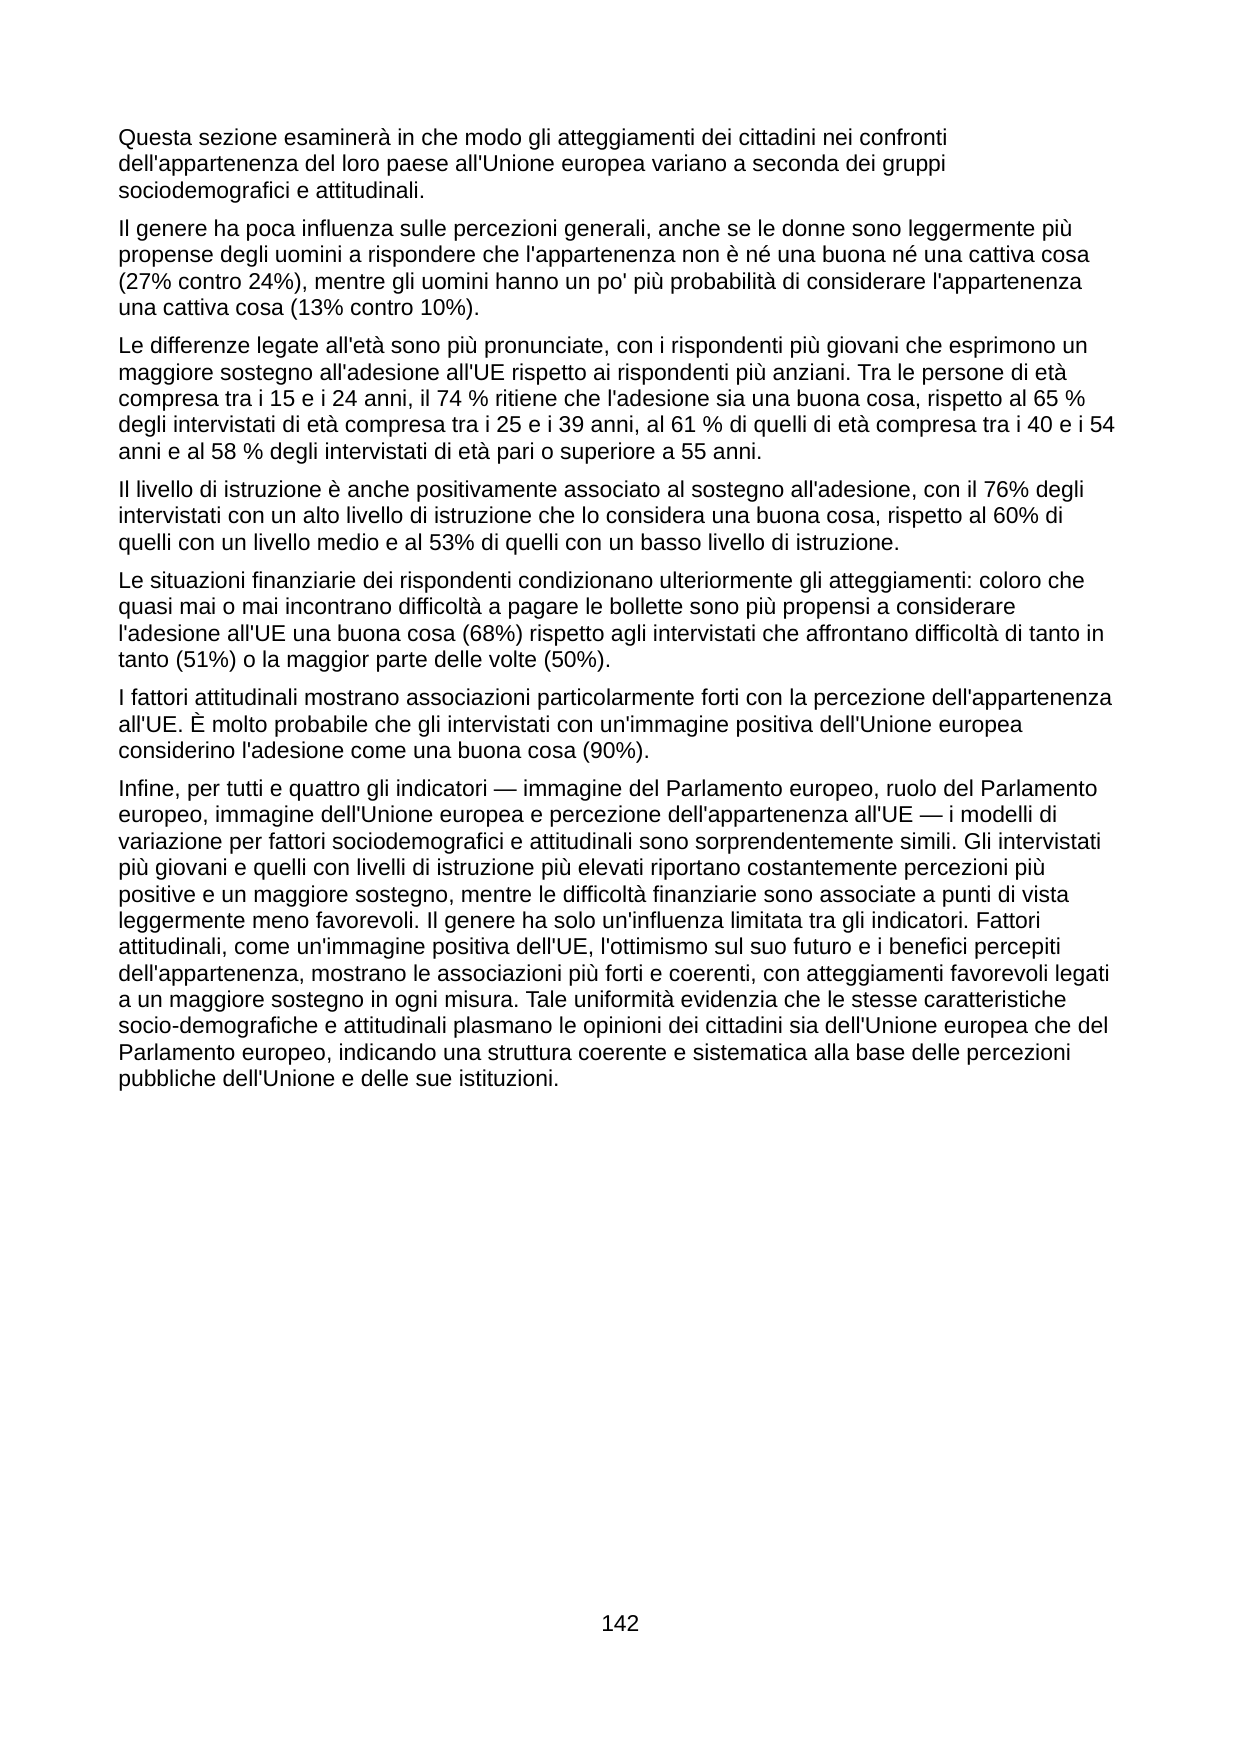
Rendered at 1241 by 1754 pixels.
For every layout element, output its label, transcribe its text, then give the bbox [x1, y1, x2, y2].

text Il livello di istruzione è anche positivamente associato al sostegno all'adesione, con il 76% degli intervistati con un alto livello di istruzione che lo considera una buona cosa, rispetto al 60% di quelli con un livello medio e al 53% di quelli con un basso livello di istruzione. [118, 476, 1122, 555]
text I fattori attitudinali mostrano associazioni particolarmente forti con la percezione dell'appartenenza all'UE. È molto probabile che gli intervistati con un'immagine positiva dell'Unione europea considerino l'adesione come una buona cosa (90%). [118, 684, 1122, 763]
text Il genere ha poca influenza sulle percezioni generali, anche se le donne sono leggermente più propense degli uomini a rispondere che l'appartenenza non è né una buona né una cattiva cosa (27% contro 24%), mentre gli uomini hanno un po' più probabilità di considerare l'appartenenza una cattiva cosa (13% contro 10%). [118, 215, 1122, 320]
text Le situazioni finanziarie dei rispondenti condizionano ulteriormente gli atteggiamenti: coloro che quasi mai o mai incontrano difficoltà a pagare le bollette sono più propensi a considerare l'adesione all'UE una buona cosa (68%) rispetto agli intervistati che affrontano difficoltà di tanto in tanto (51%) o la maggior parte delle volte (50%). [118, 567, 1122, 672]
text Le differenze legate all'età sono più pronunciate, con i rispondenti più giovani che esprimono un maggiore sostegno all'adesione all'UE rispetto ai rispondenti più anziani. Tra le persone di età compresa tra i 15 e i 24 anni, il 74 % ritiene che l'adesione sia una buona cosa, rispetto al 65 % degli intervistati di età compresa tra i 25 e i 39 anni, al 61 % di quelli di età compresa tra i 40 e i 54 anni e al 58 % degli intervistati di età pari o superiore a 55 anni. [118, 332, 1122, 464]
text Infine, per tutti e quattro gli indicatori — immagine del Parlamento europeo, ruolo del Parlamento europeo, immagine dell'Unione europea e percezione dell'appartenenza all'UE — i modelli di variazione per fattori sociodemografici e attitudinali sono sorprendentemente simili. Gli intervistati più giovani e quelli con livelli di istruzione più elevati riportano costantemente percezioni più positive e un maggiore sostegno, mentre le difficoltà finanziarie sono associate a punti di vista leggermente meno favorevoli. Il genere ha solo un'influenza limitata tra gli indicatori. Fattori attitudinali, come un'immagine positiva dell'UE, l'ottimismo sul suo futuro e i benefici percepiti dell'appartenenza, mostrano le associazioni più forti e coerenti, con atteggiamenti favorevoli legati a un maggiore sostegno in ogni misura. Tale uniformità evidenzia che le stesse caratteristiche socio-demografiche e attitudinali plasmano le opinioni dei cittadini sia dell'Unione europea che del Parlamento europeo, indicando una struttura coerente e sistematica alla base delle percezioni pubbliche dell'Unione e delle sue istituzioni. [118, 775, 1122, 1091]
text Questa sezione esaminerà in che modo gli atteggiamenti dei cittadini nei confronti dell'appartenenza del loro paese all'Unione europea variano a seconda dei gruppi sociodemografici e attitudinali. [118, 124, 1122, 203]
